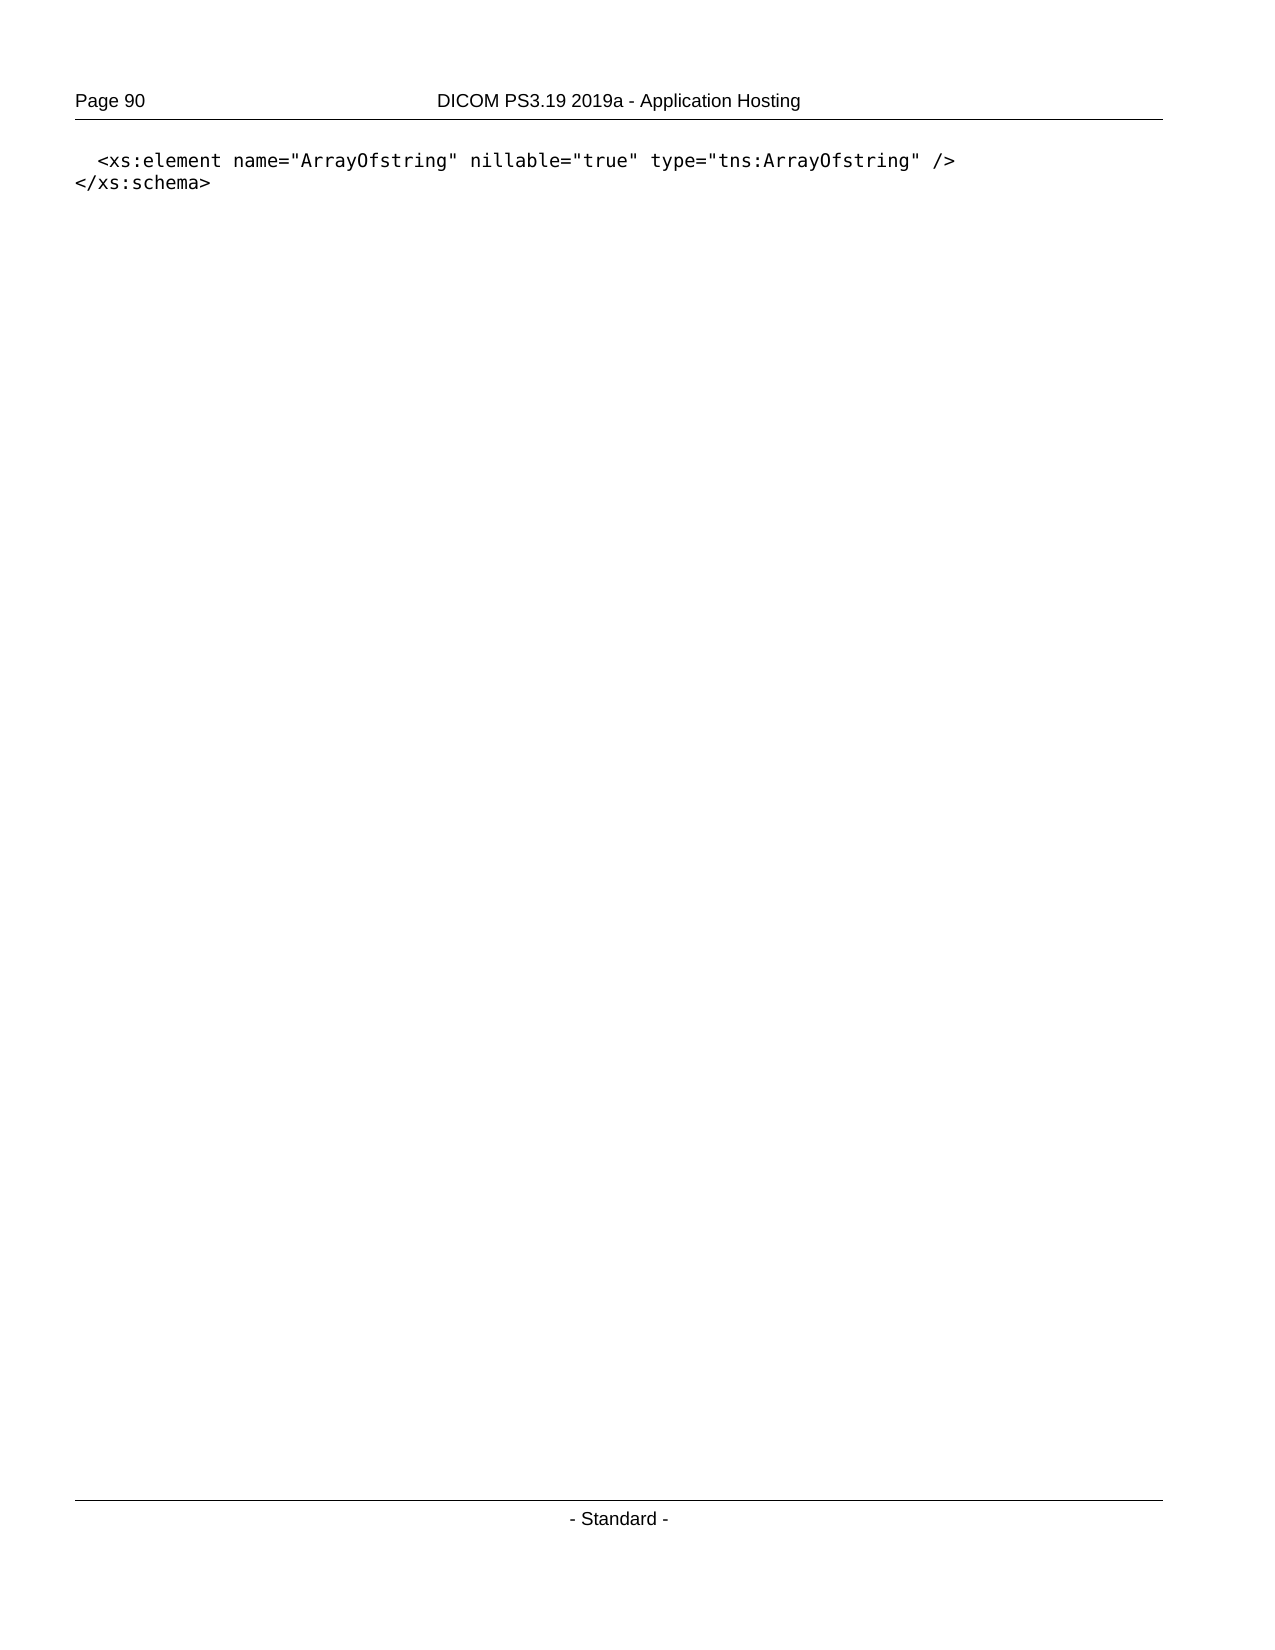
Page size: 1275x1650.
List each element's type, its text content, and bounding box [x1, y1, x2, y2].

text <xs:element name="ArrayOfstring" nillable="true" type="tns:ArrayOfstring" /> </xs:schema> [75, 150, 1162, 222]
